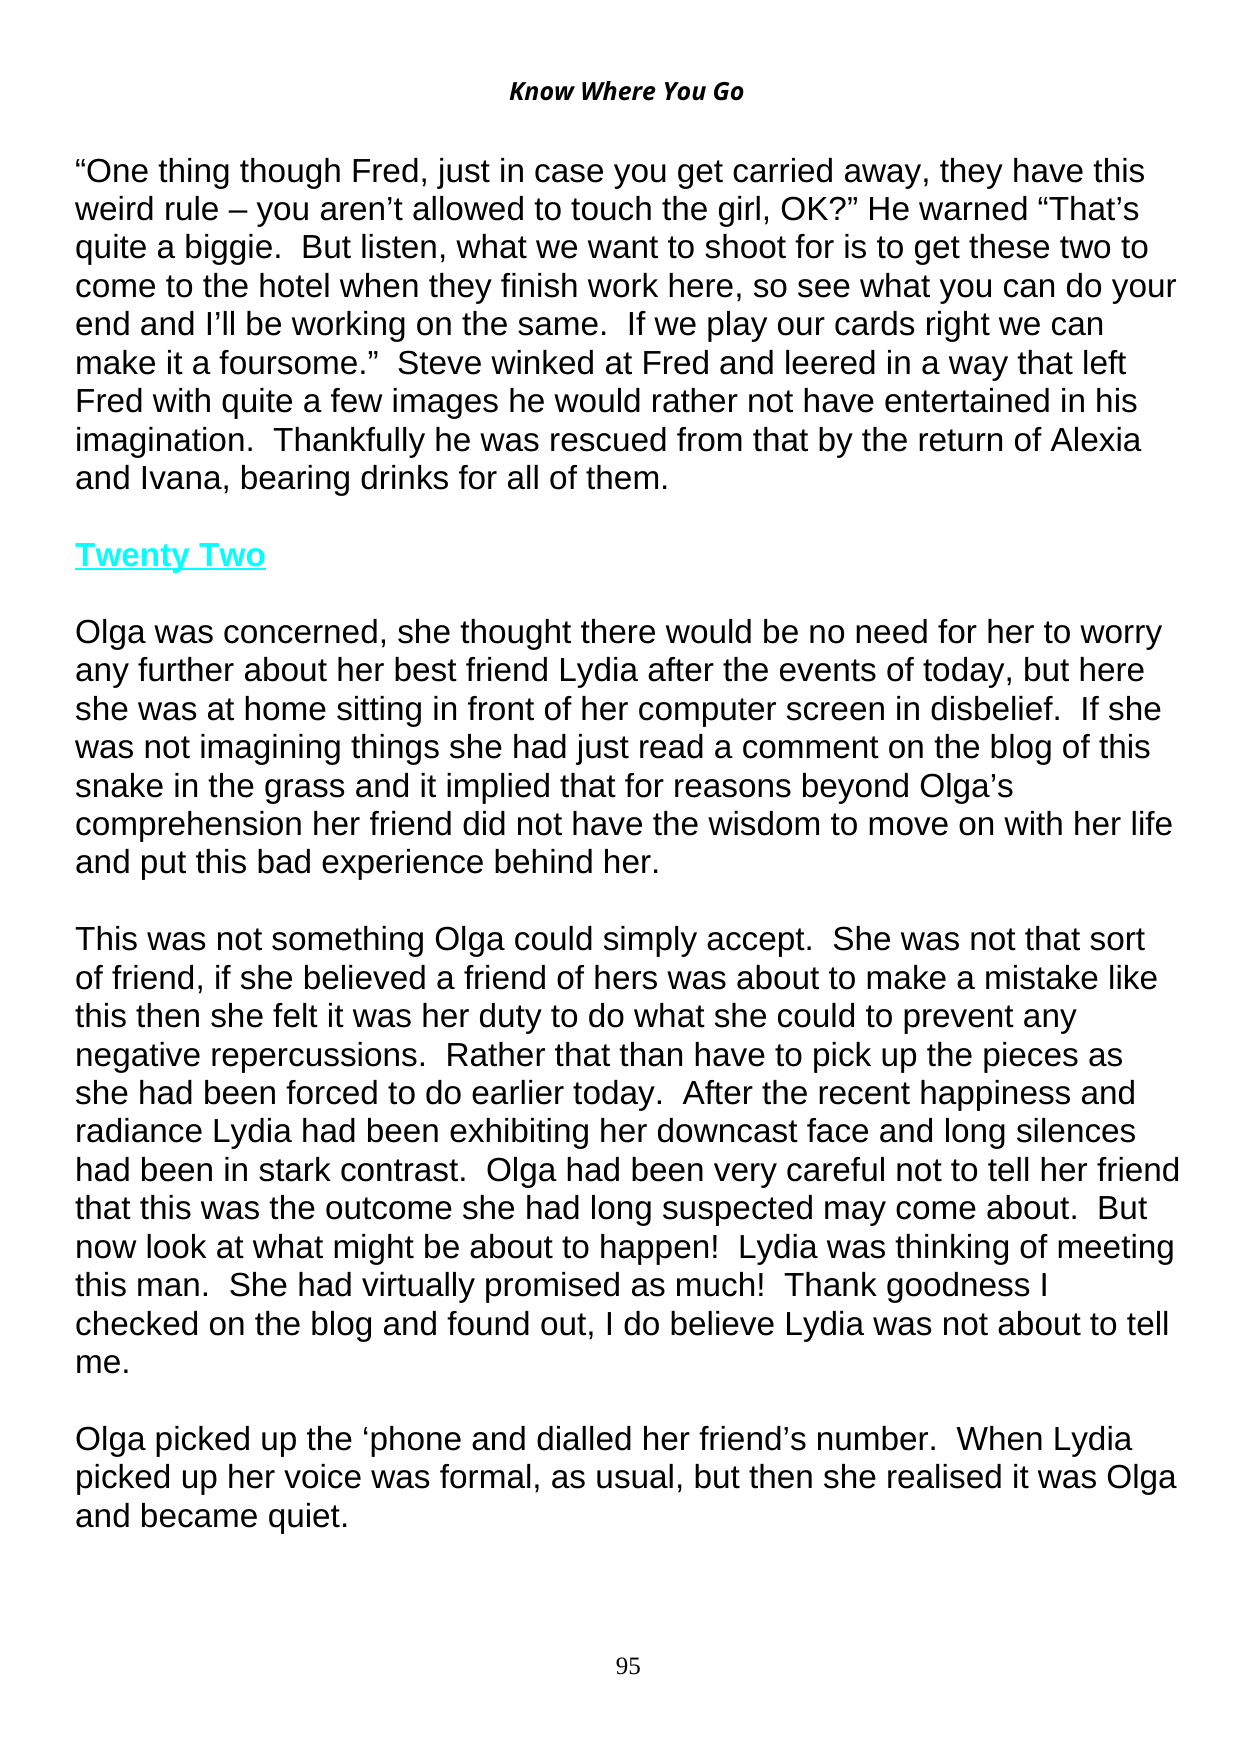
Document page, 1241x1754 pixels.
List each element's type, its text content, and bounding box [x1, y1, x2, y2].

text Olga picked up the ‘phone and dialled her friend’s number. When Lydia picked up her voice was formal, as usual, but then she realised it was Olga and became quiet. [75, 1419, 1181, 1534]
text This was not something Olga could simply accept. She was not that sort of friend, if she believed a friend of hers was about to make a mistake like this then she felt it was her duty to do what she could to prevent any negative repercussions. Rather that than have to pick up the pieces as she had been forced to do earlier today. After the recent happiness and radiance Lydia had been exhibiting her downcast face and long silences had been in stark contrast. Olga had been very careful not to tell her friend that this was the outcome she had long suspected may come about. But now look at what might be about to happen! Lydia was thinking of meeting this man. She had virtually promised as much! Thank goodness I checked on the blog and found out, I do believe Lydia was not about to tell me. [75, 919, 1181, 1381]
text “One thing though Fred, just in case you get carried away, they have this weird rule – you aren’t allowed to touch the girl, OK?” He warned “That’s quite a biggie. But listen, what we want to shoot for is to get these two to come to the hotel when they finish work here, so see what you can do your end and I’ll be working on the same. If we play our cards right we can make it a foursome.” Steve winked at Fred and leered in a way that left Fred with quite a few images he would rather not have entertained in his imagination. Thankfully he was rescued from that by the return of Alexia and Ivana, bearing drinks for all of them. [75, 151, 1181, 497]
subtitle Twenty Two [75, 535, 1181, 573]
text Olga was concerned, she thought there would be no need for her to worry any further about her best friend Lydia after the events of today, but here she was at home sitting in front of her computer screen in disbelief. If she was not imagining things she had just read a comment on the blog of this snake in the grass and it implied that for reasons beyond Olga’s comprehension her friend did not have the wisdom to move on with her life and put this bad experience behind her. [75, 612, 1181, 881]
